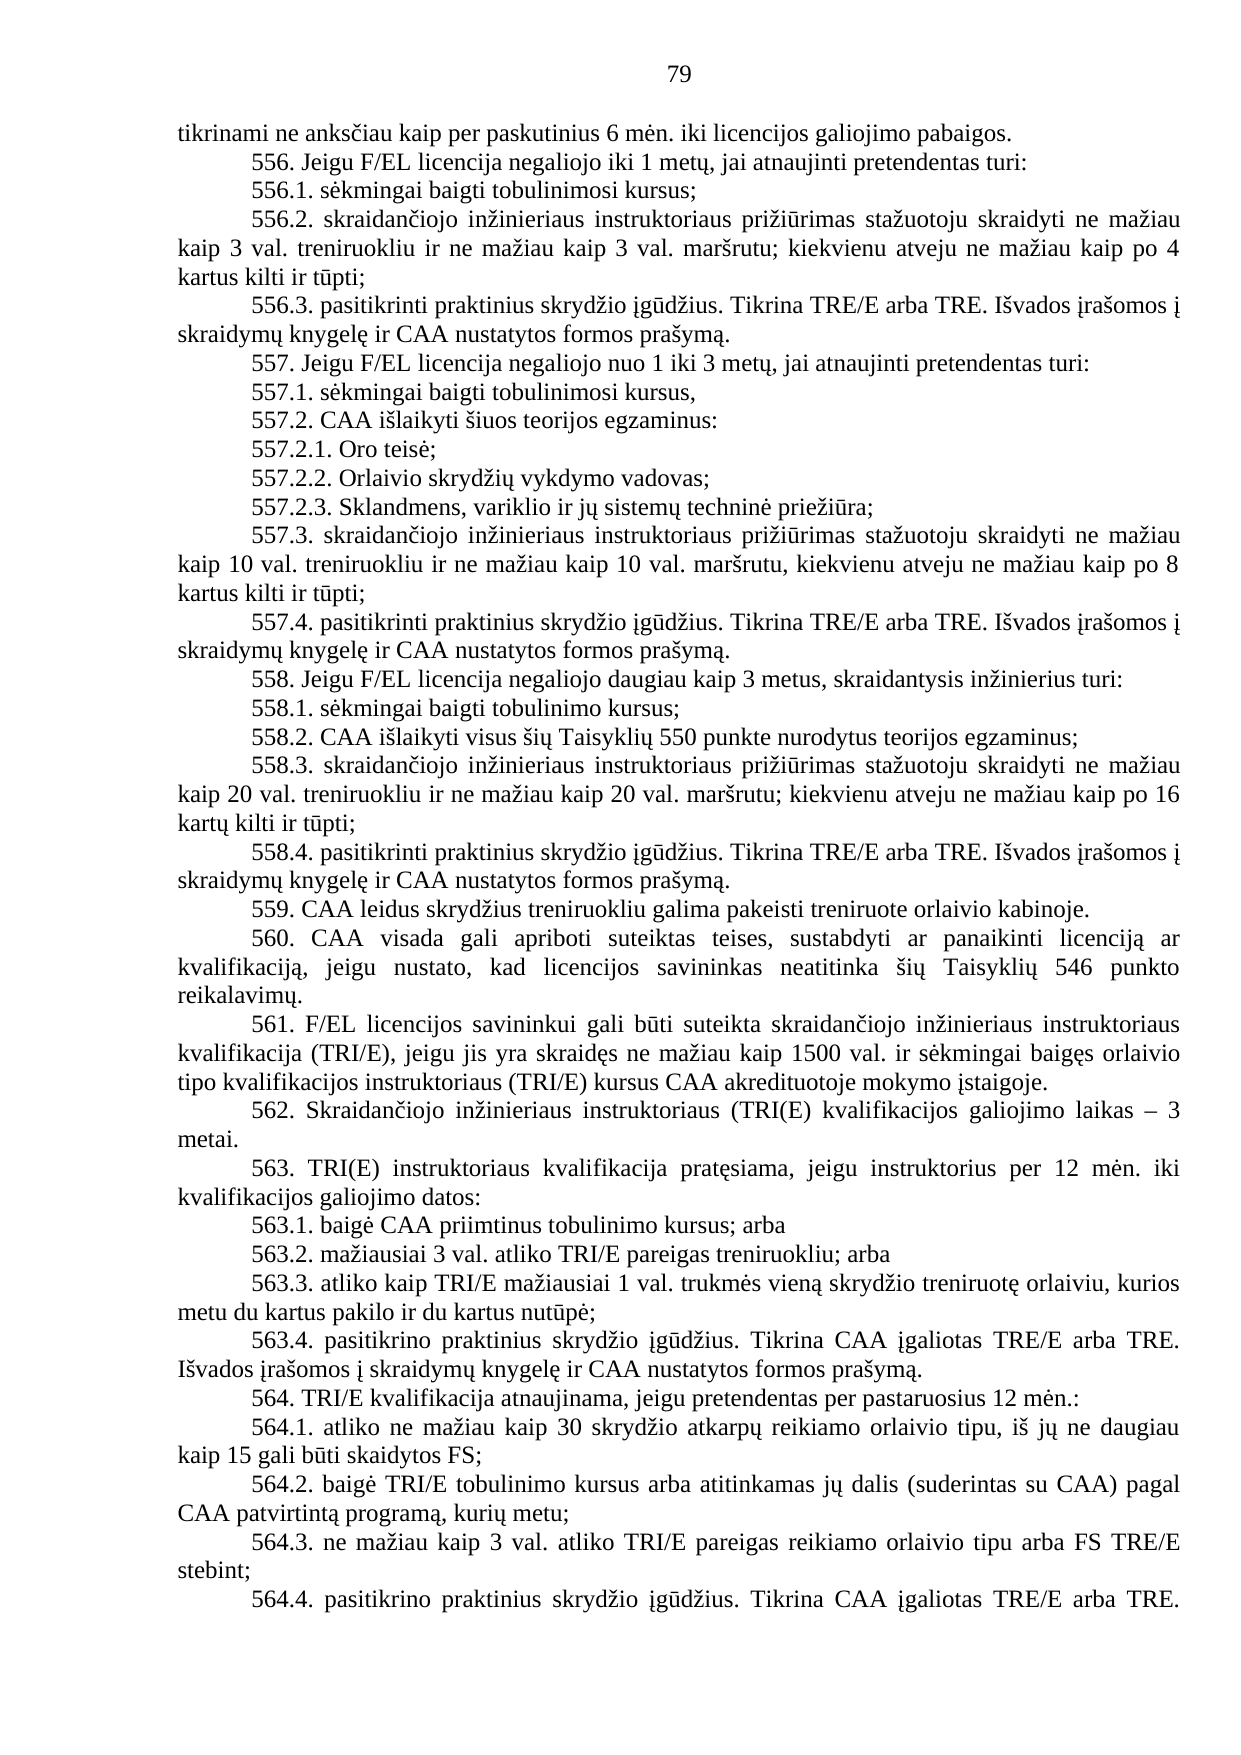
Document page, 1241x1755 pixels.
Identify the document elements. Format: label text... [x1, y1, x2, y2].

text 557.2.1. Oro teisė; [177, 434, 1181, 463]
text 557.1. sėkmingai baigti tobulinimosi kursus, [177, 377, 1181, 406]
text 562. Skraidančiojo inžinieriaus instruktoriaus (TRI(E) kvalifikacijos galiojimo laikas – 3 metai. [177, 1096, 1181, 1153]
text 563.3. atliko kaip TRI/E mažiausiai 1 val. trukmės vieną skrydžio treniruotę orlaiviu, kurios metu du kartus pakilo ir du kartus nutūpė; [177, 1268, 1181, 1326]
text 558. Jeigu F/EL licencija negaliojo daugiau kaip 3 metus, skraidantysis inžinierius turi: [177, 664, 1181, 693]
text 558.1. sėkmingai baigti tobulinimo kursus; [177, 693, 1181, 722]
text 563.1. baigė CAA priimtinus tobulinimo kursus; arba [177, 1211, 1181, 1239]
text 557.2. CAA išlaikyti šiuos teorijos egzaminus: [177, 406, 1181, 434]
text 556.3. pasitikrinti praktinius skrydžio įgūdžius. Tikrina TRE/E arba TRE. Išvados įrašomos į skraidymų knygelę ir CAA nustatytos formos prašymą. [177, 291, 1181, 348]
text 564.3. ne mažiau kaip 3 val. atliko TRI/E pareigas reikiamo orlaivio tipu arba FS TRE/E stebint; [177, 1527, 1181, 1584]
text 563.4. pasitikrino praktinius skrydžio įgūdžius. Tikrina CAA įgaliotas TRE/E arba TRE. Išvados įrašomos į skraidymų knygelę ir CAA nustatytos formos prašymą. [177, 1326, 1181, 1383]
text 557.3. skraidančiojo inžinieriaus instruktoriaus prižiūrimas stažuotoju skraidyti ne mažiau kaip 10 val. treniruokliu ir ne mažiau kaip 10 val. maršrutu, kiekvienu atveju ne mažiau kaip po 8 kartus kilti ir tūpti; [177, 521, 1181, 607]
text 558.2. CAA išlaikyti visus šių Taisyklių 550 punkte nurodytus teorijos egzaminus; [177, 722, 1181, 751]
text 557.2.3. Sklandmens, variklio ir jų sistemų techninė priežiūra; [177, 492, 1181, 521]
text 558.3. skraidančiojo inžinieriaus instruktoriaus prižiūrimas stažuotoju skraidyti ne mažiau kaip 20 val. treniruokliu ir ne mažiau kaip 20 val. maršrutu; kiekvienu atveju ne mažiau kaip po 16 kartų kilti ir tūpti; [177, 751, 1181, 837]
text 564.2. baigė TRI/E tobulinimo kursus arba atitinkamas jų dalis (suderintas su CAA) pagal CAA patvirtintą programą, kurių metu; [177, 1469, 1181, 1527]
text 563. TRI(E) instruktoriaus kvalifikacija pratęsiama, jeigu instruktorius per 12 mėn. iki kvalifikacijos galiojimo datos: [177, 1153, 1181, 1211]
text 559. CAA leidus skrydžius treniruokliu galima pakeisti treniruote orlaivio kabinoje. [177, 894, 1181, 923]
text 564.1. atliko ne mažiau kaip 30 skrydžio atkarpų reikiamo orlaivio tipu, iš jų ne daugiau kaip 15 gali būti skaidytos FS; [177, 1412, 1181, 1469]
text 557.2.2. Orlaivio skrydžių vykdymo vadovas; [177, 463, 1181, 492]
text 564.4. pasitikrino praktinius skrydžio įgūdžius. Tikrina CAA įgaliotas TRE/E arba TRE. [177, 1584, 1181, 1613]
text 557. Jeigu F/EL licencija negaliojo nuo 1 iki 3 metų, jai atnaujinti pretendentas turi: [177, 348, 1181, 377]
text tikrinami ne anksčiau kaip per paskutinius 6 mėn. iki licencijos galiojimo pabaigos. [177, 118, 1181, 147]
text 563.2. mažiausiai 3 val. atliko TRI/E pareigas treniruokliu; arba [177, 1239, 1181, 1268]
text 560. CAA visada gali apriboti suteiktas teises, sustabdyti ar panaikinti licenciją ar kvalifikaciją, jeigu nustato, kad licencijos savininkas neatitinka šių Taisyklių 546 punkto reikalavimų. [177, 923, 1181, 1009]
text 561. F/EL licencijos savininkui gali būti suteikta skraidančiojo inžinieriaus instruktoriaus kvalifikacija (TRI/E), jeigu jis yra skraidęs ne mažiau kaip 1500 val. ir sėkmingai baigęs orlaivio tipo kvalifikacijos instruktoriaus (TRI/E) kursus CAA akredituotoje mokymo įstaigoje. [177, 1009, 1181, 1096]
text 564. TRI/E kvalifikacija atnaujinama, jeigu pretendentas per pastaruosius 12 mėn.: [177, 1383, 1181, 1412]
text 556. Jeigu F/EL licencija negaliojo iki 1 metų, jai atnaujinti pretendentas turi: [177, 147, 1181, 176]
text 557.4. pasitikrinti praktinius skrydžio įgūdžius. Tikrina TRE/E arba TRE. Išvados įrašomos į skraidymų knygelę ir CAA nustatytos formos prašymą. [177, 607, 1181, 664]
text 558.4. pasitikrinti praktinius skrydžio įgūdžius. Tikrina TRE/E arba TRE. Išvados įrašomos į skraidymų knygelę ir CAA nustatytos formos prašymą. [177, 837, 1181, 894]
text 556.1. sėkmingai baigti tobulinimosi kursus; [177, 176, 1181, 204]
text 556.2. skraidančiojo inžinieriaus instruktoriaus prižiūrimas stažuotoju skraidyti ne mažiau kaip 3 val. treniruokliu ir ne mažiau kaip 3 val. maršrutu; kiekvienu atveju ne mažiau kaip po 4 kartus kilti ir tūpti; [177, 204, 1181, 291]
